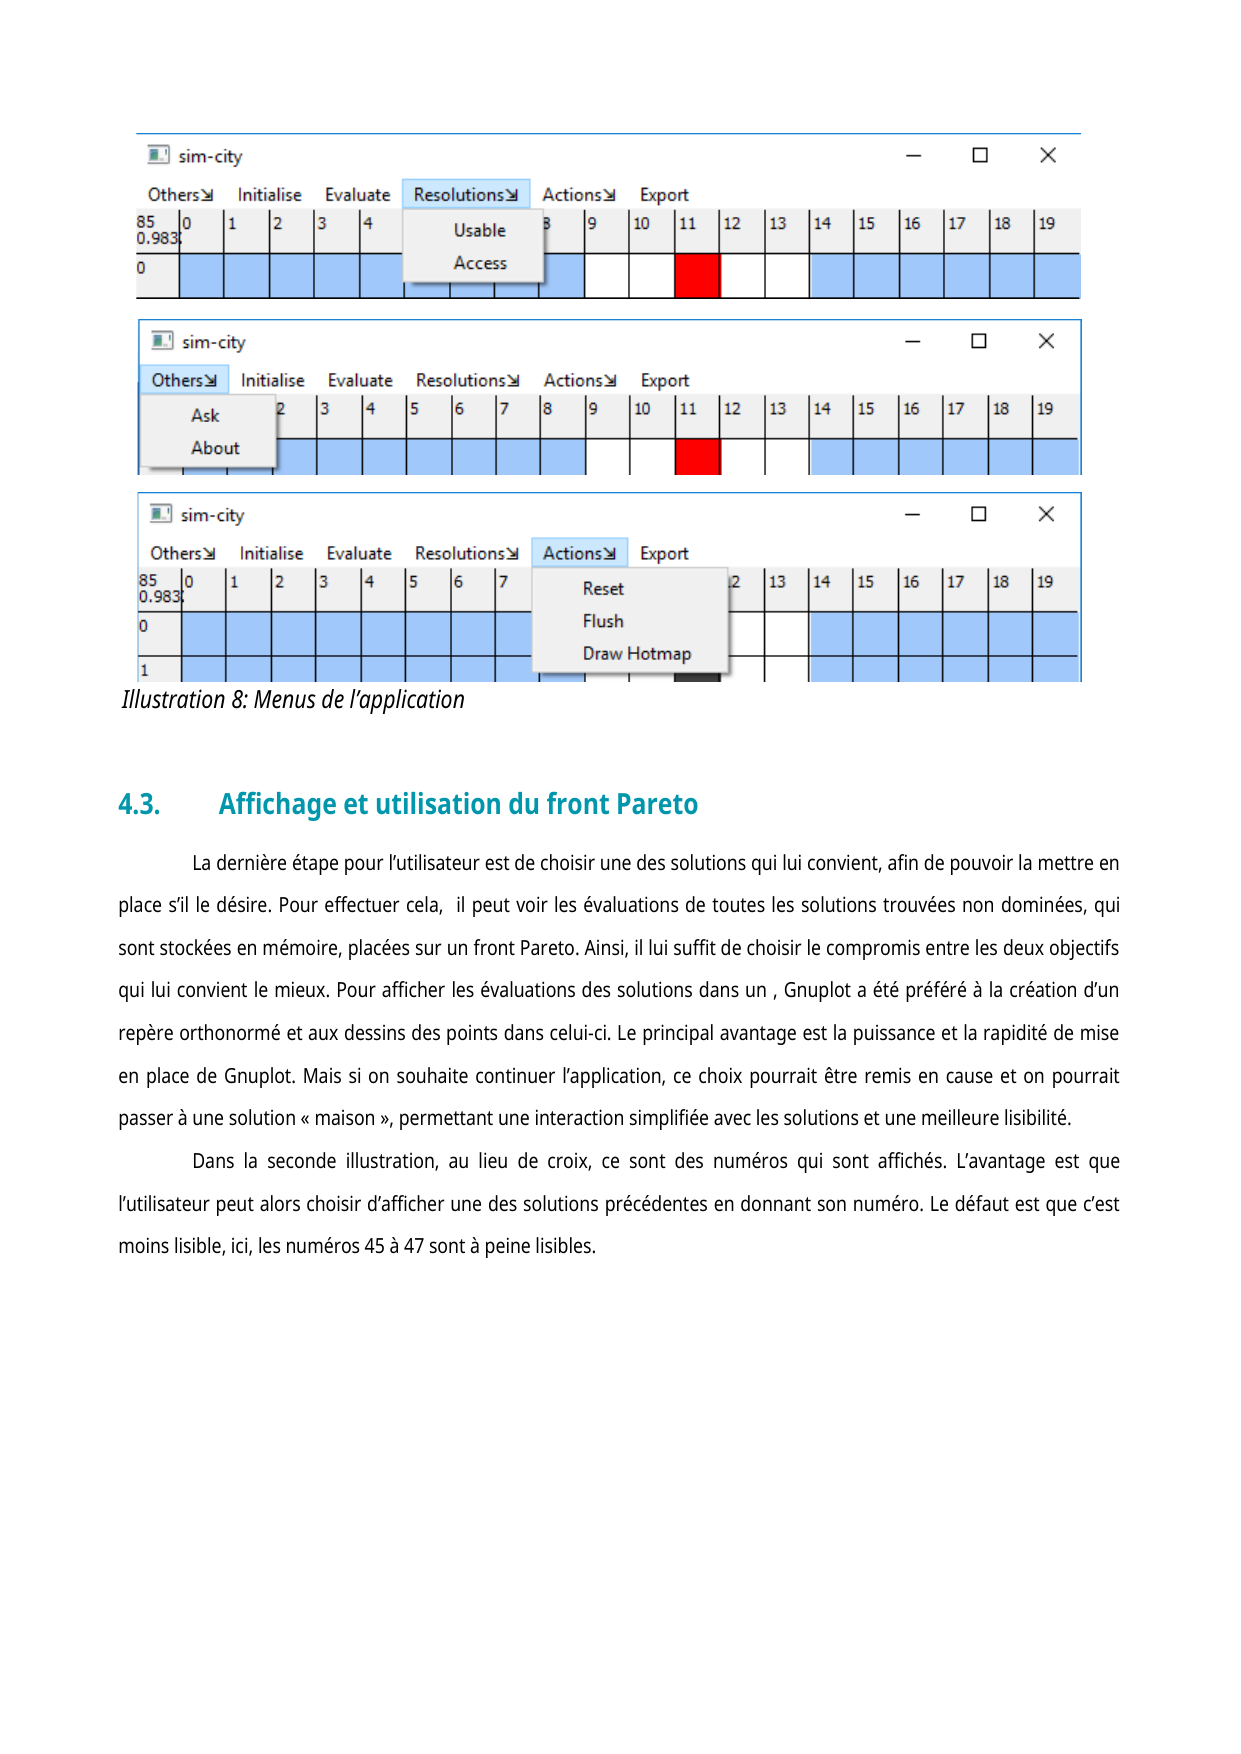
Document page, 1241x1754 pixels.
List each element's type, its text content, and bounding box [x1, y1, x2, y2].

text La dernière étape pour l’utilisateur est de choisir une des solutions qui lui convient, afin de pouvoir la mettre en place s’il le désire. Pour effectuer cela, il peut voir les évaluations de toutes les solutions trouvées non dominées, qui sont stockées en mémoire, placées sur un front Pareto. Ainsi, il lui suffit de choisir le compromis entre les deux objectifs qui lui convient le mieux. Pour afficher les évaluations des solutions dans un , Gnuplot a été préféré à la création d’un repère orthonormé et aux dessins des points dans celui-ci. Le principal avantage est la puissance et la rapidité de mise en place de Gnuplot. Mais si on souhaite continuer l’application, ce choix pourrait être remis en cause et on pourrait passer à une solution « maison », permettant une interaction simplifiée avec les solutions et une meilleure lisibilité. [118, 848, 1122, 1132]
picture [136, 133, 1081, 299]
picture [137, 492, 1082, 682]
picture [137, 319, 1082, 475]
subtitle Affichage et utilisation du front Pareto [118, 783, 1122, 823]
list Illustration 8: Menus de l’application [122, 134, 1095, 716]
text Dans la seconde illustration, au lieu de croix, ce sont des numéros qui sont affichés. L’avantage est que l’utilisateur peut alors choisir d’afficher une des solutions précédentes en donnant son numéro. Le défaut est que c’est moins lisible, ici, les numéros 45 à 47 sont à peine lisibles. [118, 1146, 1122, 1260]
